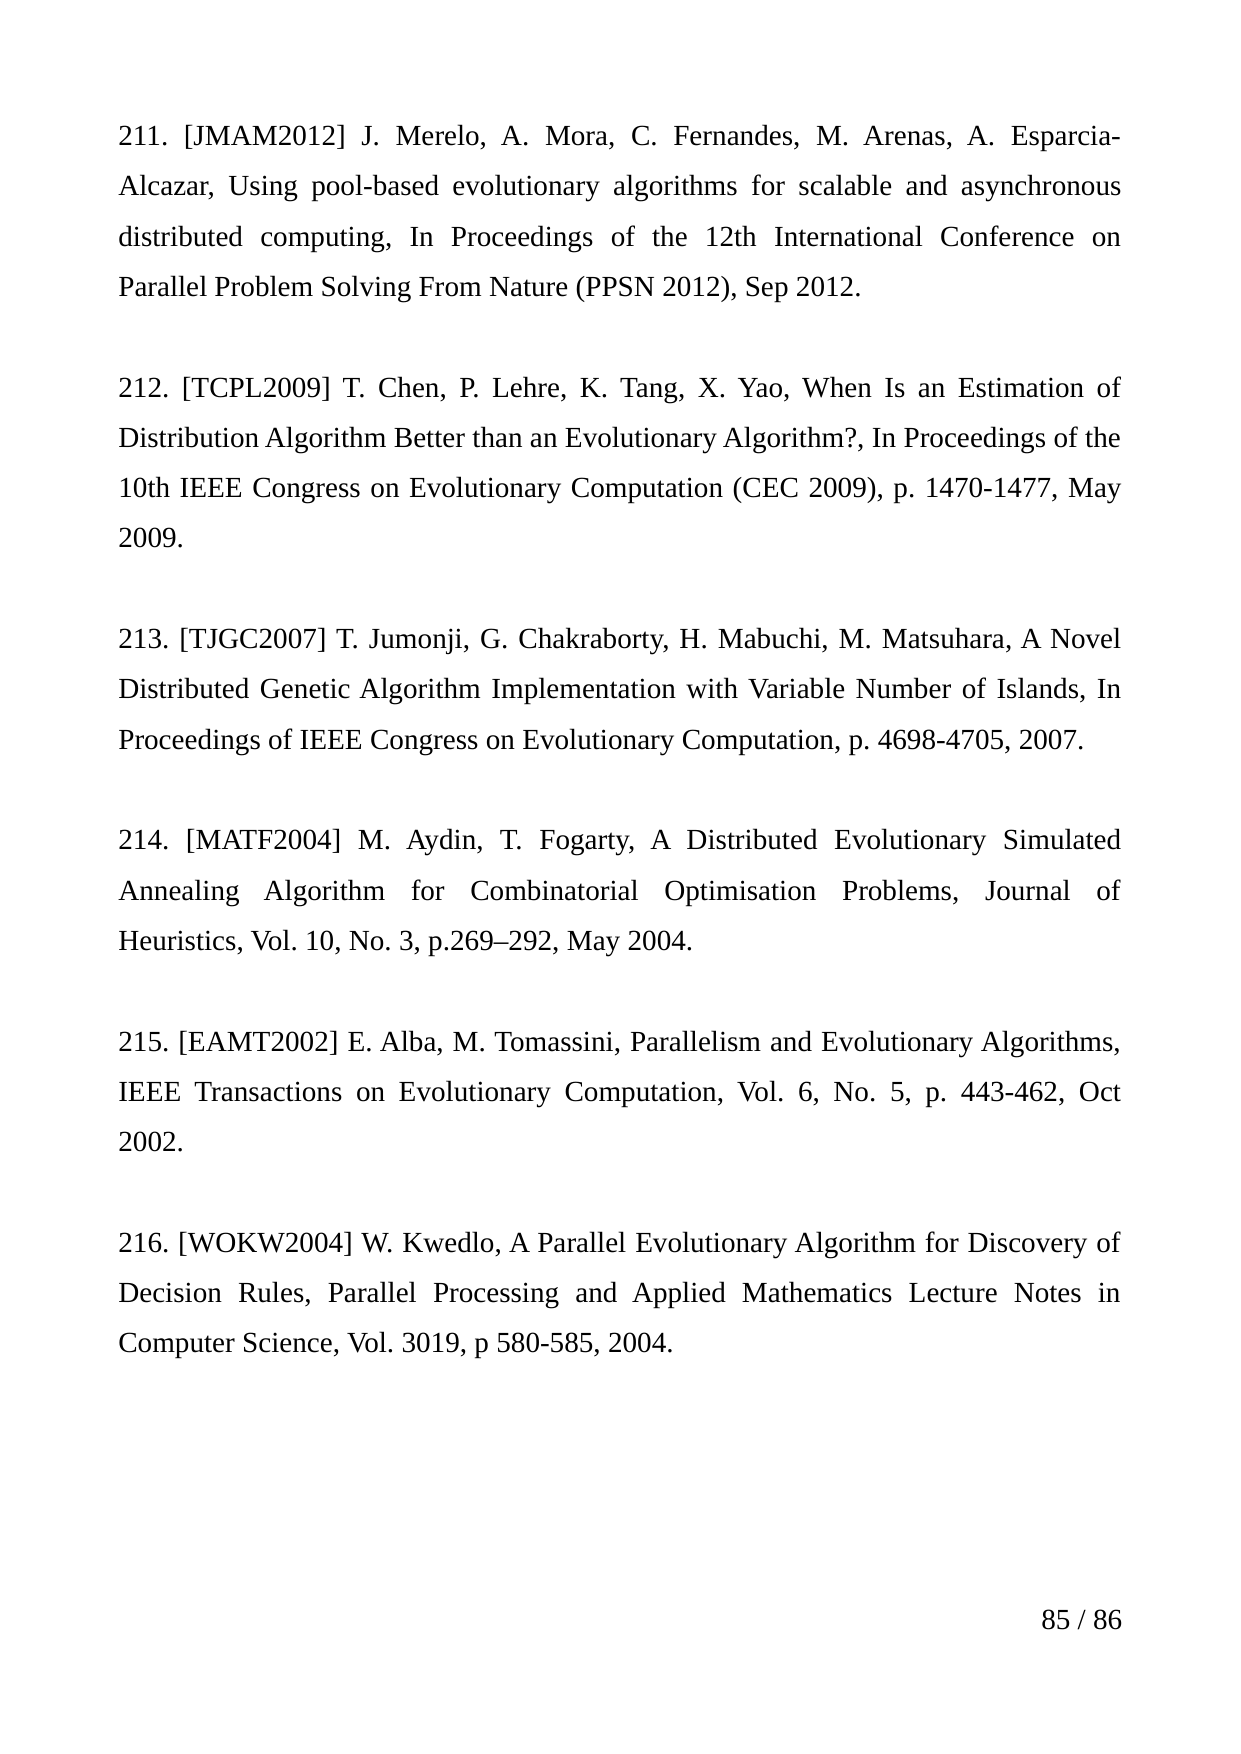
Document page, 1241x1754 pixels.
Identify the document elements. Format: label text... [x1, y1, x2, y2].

text 214. [MATF2004] M. Aydin, T. Fogarty, A Distributed Evolutionary Simulated Annealing Algorithm for Combinatorial Optimisation Problems, Journal of Heuristics, Vol. 10, No. 3, p.269–292, May 2004. [118, 822, 1122, 957]
text 216. [WOKW2004] W. Kwedlo, A Parallel Evolutionary Algorithm for Discovery of Decision Rules, Parallel Processing and Applied Mathematics Lecture Notes in Computer Science, Vol. 3019, p 580-585, 2004. [118, 1225, 1122, 1359]
text 211. [JMAM2012] J. Merelo, A. Mora, C. Fernandes, M. Arenas, A. Esparcia-Alcazar, Using pool-based evolutionary algorithms for scalable and asynchronous distributed computing, In Proceedings of the 12th International Conference on Parallel Problem Solving From Nature (PPSN 2012), Sep 2012. [118, 118, 1122, 303]
text 213. [TJGC2007] T. Jumonji, G. Chakraborty, H. Mabuchi, M. Matsuhara, A Novel Distributed Genetic Algorithm Implementation with Variable Number of Islands, In Proceedings of IEEE Congress on Evolutionary Computation, p. 4698-4705, 2007. [118, 621, 1122, 755]
text 215. [EAMT2002] E. Alba, M. Tomassini, Parallelism and Evolutionary Algorithms, IEEE Transactions on Evolutionary Computation, Vol. 6, No. 5, p. 443-462, Oct 2002. [118, 1024, 1122, 1158]
text 212. [TCPL2009] T. Chen, P. Lehre, K. Tang, X. Yao, When Is an Estimation of Distribution Algorithm Better than an Evolutionary Algorithm?, In Proceedings of the 10th IEEE Congress on Evolutionary Computation (CEC 2009), p. 1470-1477, May 2009. [118, 370, 1122, 554]
